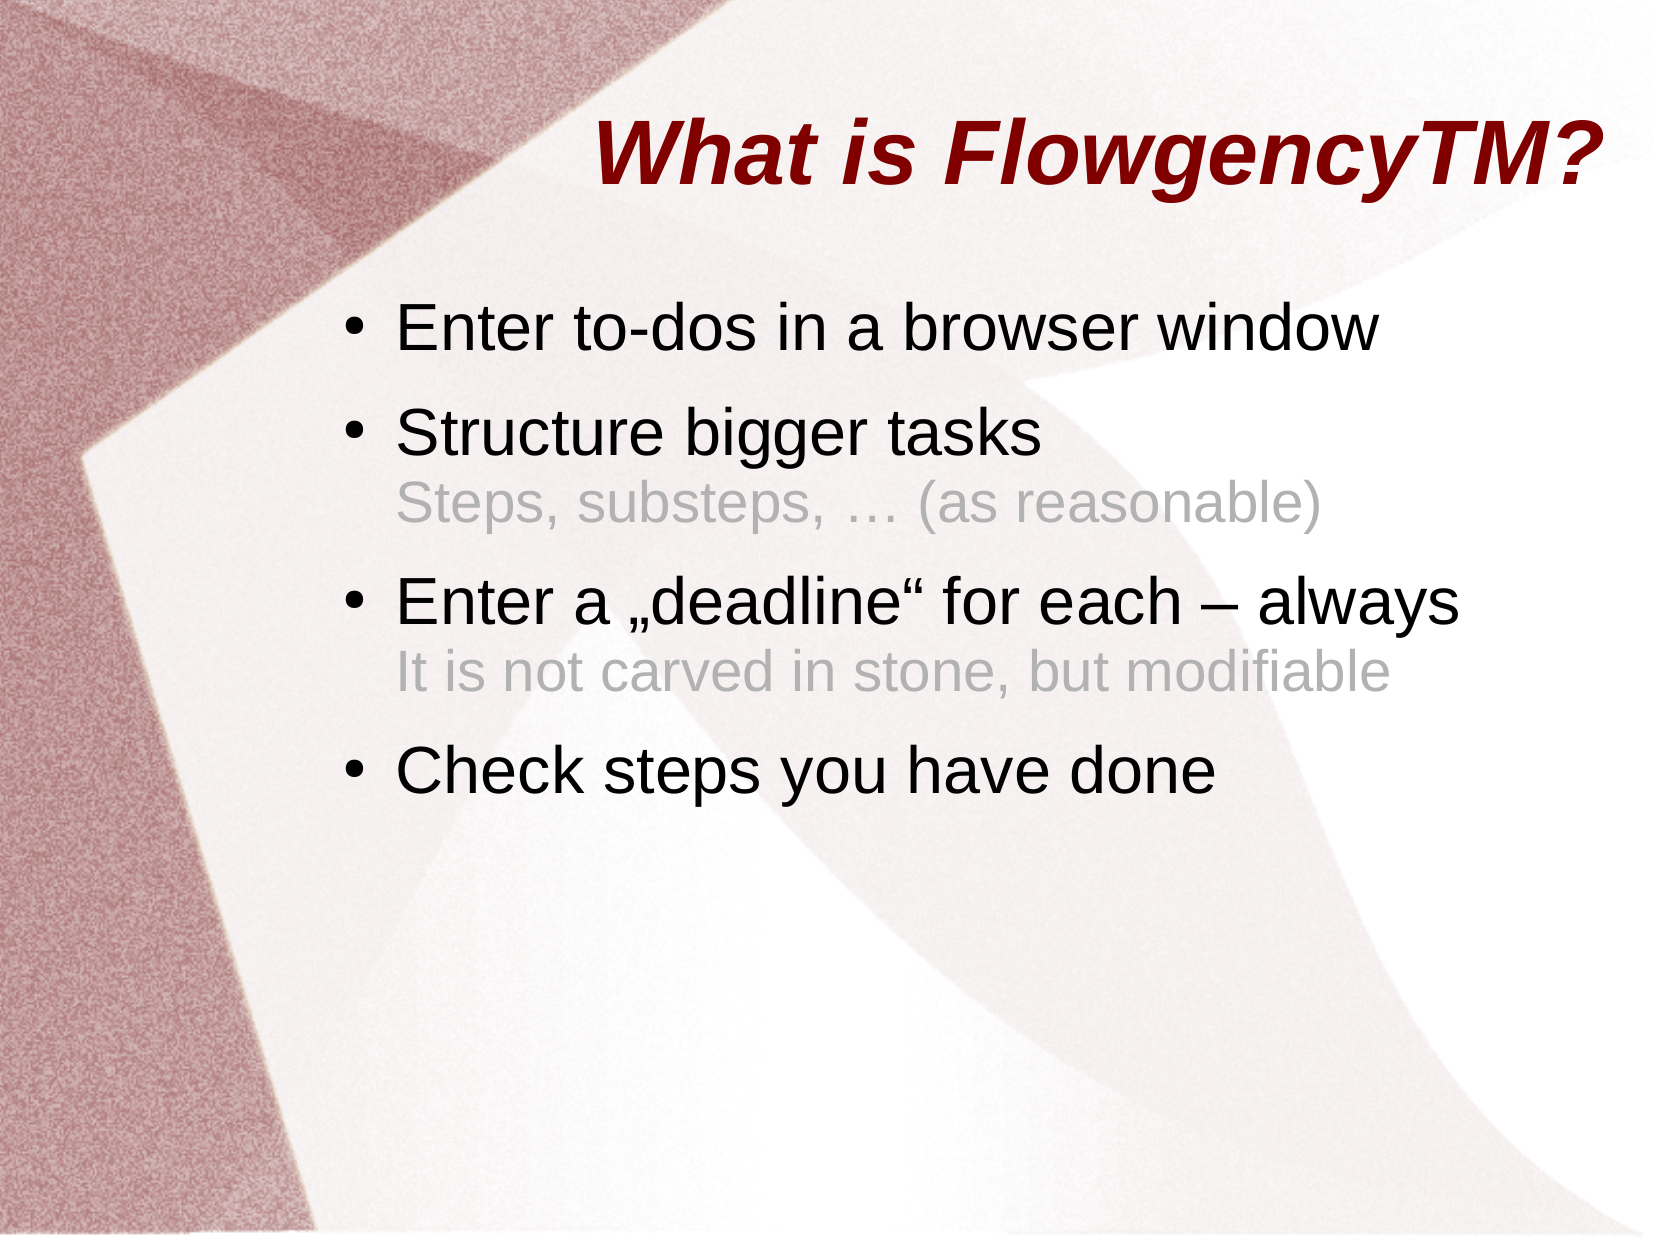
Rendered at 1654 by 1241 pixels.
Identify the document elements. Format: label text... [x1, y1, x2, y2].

picture [0, 0, 1654, 1241]
list Enter to-dos in a browser window Structure bigger tasks Steps, substeps, … (as reasonable) Enter a „deadline“ for each – always It is not carved in stone, but modifiable Check steps you have done [324, 290, 1601, 1010]
title What is FlowgencyTM? [566, 49, 1607, 257]
